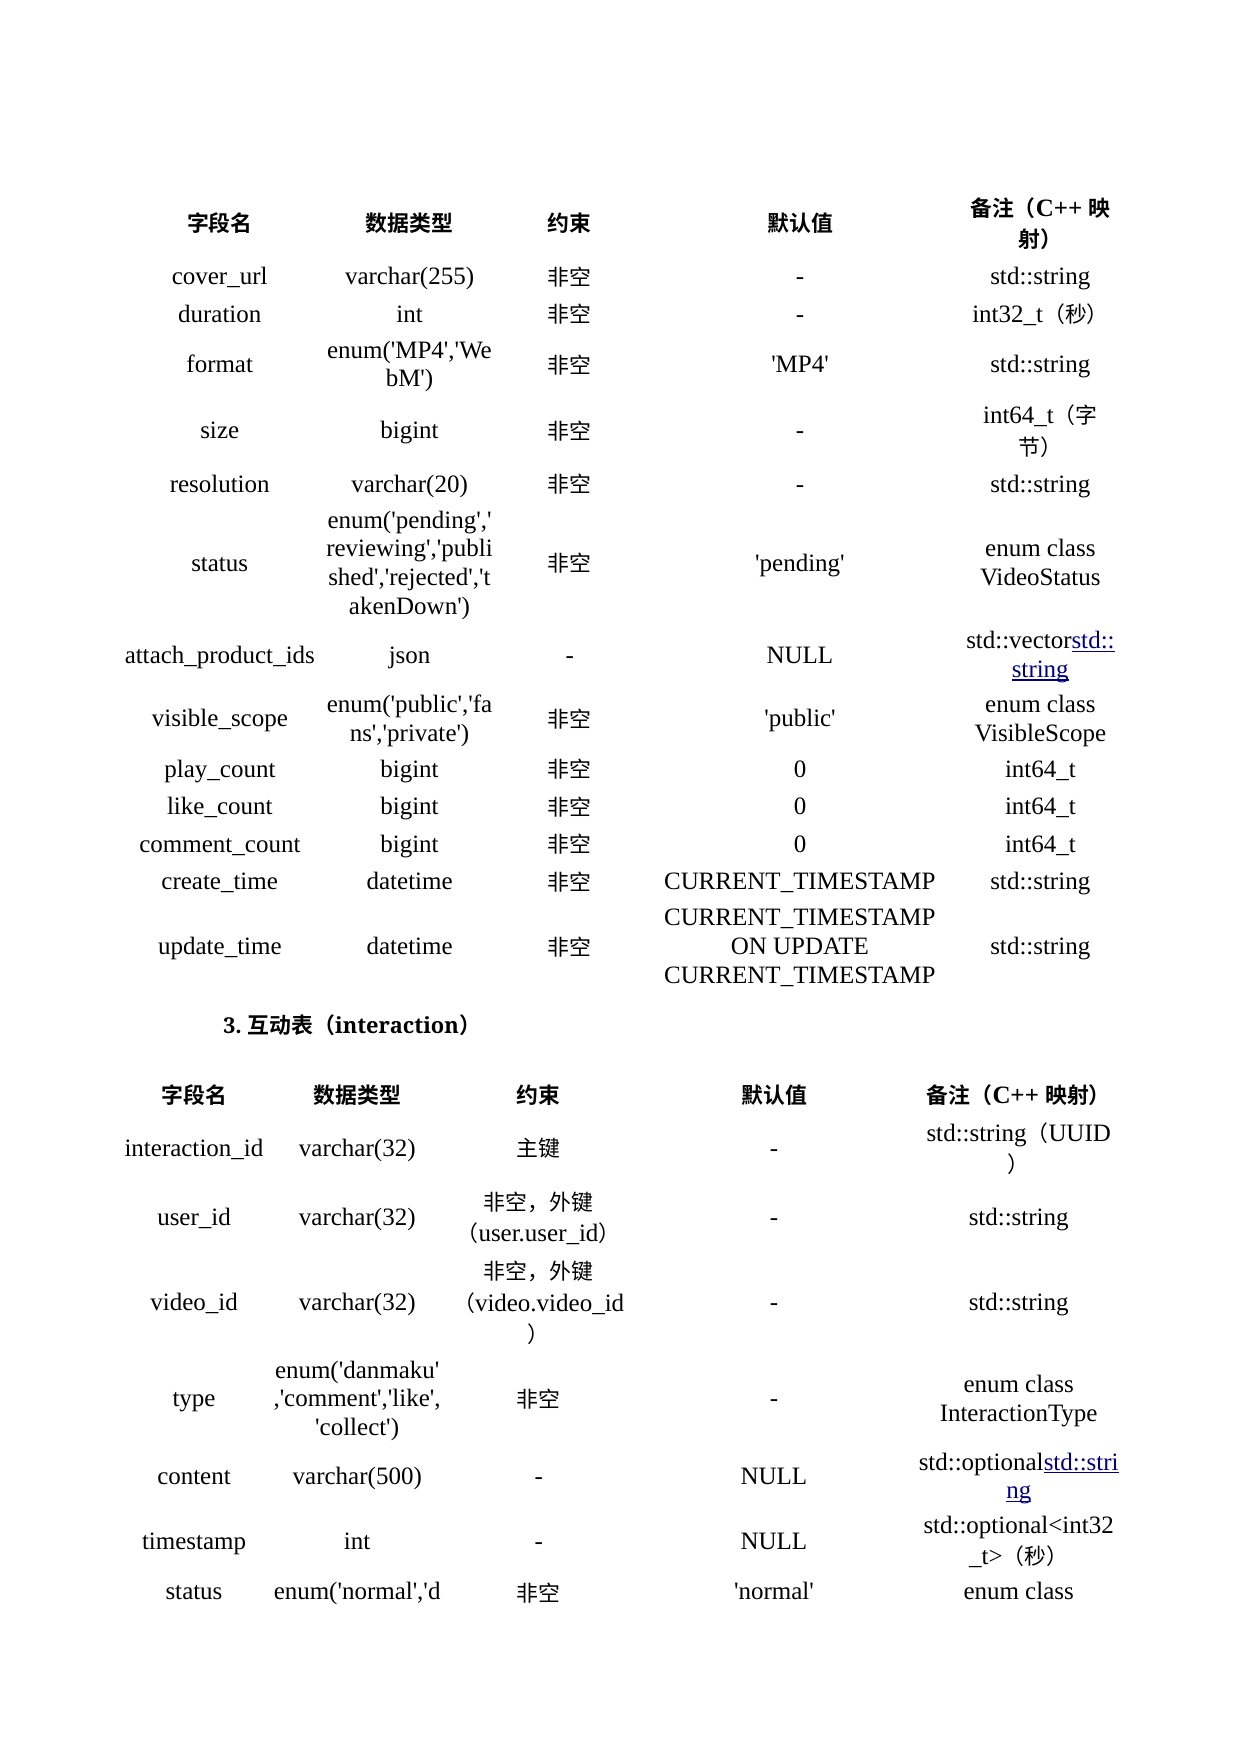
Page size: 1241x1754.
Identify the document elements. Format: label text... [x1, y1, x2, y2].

table_cell 非空 [498, 502, 641, 623]
table_cell play_count [118, 749, 321, 787]
table_cell std::optionalstd::string [915, 1444, 1122, 1507]
table_cell like_count [118, 787, 321, 824]
table_cell 非空 [444, 1574, 632, 1611]
table_cell 0 [641, 824, 958, 862]
table_cell varchar(32) [270, 1182, 444, 1251]
table_cell enum class VisibleScope [958, 686, 1122, 749]
table_cell json [321, 623, 498, 686]
table_cell 'MP4' [641, 332, 958, 395]
table_cell 非空 [498, 787, 641, 824]
table_cell format [118, 332, 321, 395]
table_cell enum('MP4','WebM') [321, 332, 498, 395]
table_cell enum('normal','d [270, 1574, 444, 1611]
table_cell comment_count [118, 824, 321, 862]
table_cell enum('danmaku','comment','like','collect') [270, 1352, 444, 1444]
table_cell type [118, 1352, 269, 1444]
table_cell status [118, 1574, 269, 1611]
table_cell enum class VideoStatus [958, 502, 1122, 623]
table_cell int64_t [958, 787, 1122, 824]
table_cell bigint [321, 395, 498, 464]
table_header 备注（C++ 映射） [915, 1075, 1122, 1113]
table_cell enum('public','fans','private') [321, 686, 498, 749]
table_cell 'normal' [633, 1574, 915, 1611]
table_cell bigint [321, 749, 498, 787]
table_cell 非空 [498, 395, 641, 464]
table_cell attach_product_ids [118, 623, 321, 686]
table_cell video_id [118, 1251, 269, 1352]
table_cell CURRENT_TIMESTAMP ON UPDATE CURRENT_TIMESTAMP [641, 899, 958, 991]
table_cell std::string [958, 862, 1122, 899]
table_cell 非空，外键（user.user_id） [444, 1182, 632, 1251]
table_cell 非空 [498, 899, 641, 991]
table_header 字段名 [118, 188, 321, 257]
table_cell update_time [118, 899, 321, 991]
table_cell 非空 [498, 257, 641, 294]
table_cell status [118, 502, 321, 623]
table_header 数据类型 [270, 1075, 444, 1113]
table_header 数据类型 [321, 188, 498, 257]
table_header 默认值 [633, 1075, 915, 1113]
table_cell enum class [915, 1574, 1122, 1611]
table_cell std::string [958, 899, 1122, 991]
table_cell std::optional<int32_t>（秒） [915, 1507, 1122, 1573]
table_cell std::string [915, 1251, 1122, 1352]
table_cell user_id [118, 1182, 269, 1251]
table_cell 非空，外键（video.video_id） [444, 1251, 632, 1352]
table_cell varchar(20) [321, 464, 498, 502]
table_cell - [633, 1182, 915, 1251]
table_cell - [444, 1444, 632, 1507]
table_header 默认值 [641, 188, 958, 257]
table_cell std::string [958, 332, 1122, 395]
table_cell varchar(32) [270, 1251, 444, 1352]
table_cell visible_scope [118, 686, 321, 749]
table_cell 'pending' [641, 502, 958, 623]
table_cell timestamp [118, 1507, 269, 1573]
subtitle 3. 互动表（interaction） [118, 1008, 1122, 1039]
table_cell 主键 [444, 1113, 632, 1182]
table_cell std::vectorstd::string [958, 623, 1122, 686]
table_cell resolution [118, 464, 321, 502]
table_cell std::string [915, 1182, 1122, 1251]
table_cell 0 [641, 749, 958, 787]
table_cell - [498, 623, 641, 686]
table_cell - [641, 257, 958, 294]
table_cell std::string [958, 464, 1122, 502]
table_cell std::string [958, 257, 1122, 294]
table_cell CURRENT_TIMESTAMP [641, 862, 958, 899]
table_cell interaction_id [118, 1113, 269, 1182]
table_cell duration [118, 294, 321, 332]
table_cell bigint [321, 787, 498, 824]
table_cell 非空 [498, 824, 641, 862]
table_cell - [641, 395, 958, 464]
table_cell - [444, 1507, 632, 1573]
table_cell NULL [633, 1507, 915, 1573]
table_cell - [633, 1352, 915, 1444]
table_cell 0 [641, 787, 958, 824]
table_cell 非空 [498, 686, 641, 749]
table_cell - [641, 294, 958, 332]
table_cell 非空 [444, 1352, 632, 1444]
table_cell enum('pending','reviewing','published','rejected','takenDown') [321, 502, 498, 623]
table_cell - [633, 1113, 915, 1182]
table_cell int [270, 1507, 444, 1573]
table_cell int64_t（字节） [958, 395, 1122, 464]
table_cell varchar(32) [270, 1113, 444, 1182]
table_cell datetime [321, 862, 498, 899]
table_cell - [633, 1251, 915, 1352]
table_cell int64_t [958, 749, 1122, 787]
table_cell varchar(255) [321, 257, 498, 294]
table_cell int [321, 294, 498, 332]
table_cell bigint [321, 824, 498, 862]
table_cell - [641, 464, 958, 502]
table_cell 非空 [498, 332, 641, 395]
table_header 约束 [444, 1075, 632, 1113]
table_cell create_time [118, 862, 321, 899]
table_header 备注（C++ 映射） [958, 188, 1122, 257]
table_cell 非空 [498, 464, 641, 502]
table_cell datetime [321, 899, 498, 991]
table_cell std::string（UUID） [915, 1113, 1122, 1182]
table_header 字段名 [118, 1075, 269, 1113]
table_cell NULL [641, 623, 958, 686]
table_cell cover_url [118, 257, 321, 294]
table_cell int64_t [958, 824, 1122, 862]
table_cell varchar(500) [270, 1444, 444, 1507]
table_cell int32_t（秒） [958, 294, 1122, 332]
table_cell enum class InteractionType [915, 1352, 1122, 1444]
table_cell 非空 [498, 749, 641, 787]
table_cell size [118, 395, 321, 464]
table_cell NULL [633, 1444, 915, 1507]
table_header 约束 [498, 188, 641, 257]
table_cell 非空 [498, 862, 641, 899]
table_cell 'public' [641, 686, 958, 749]
table_cell 非空 [498, 294, 641, 332]
table_cell content [118, 1444, 269, 1507]
